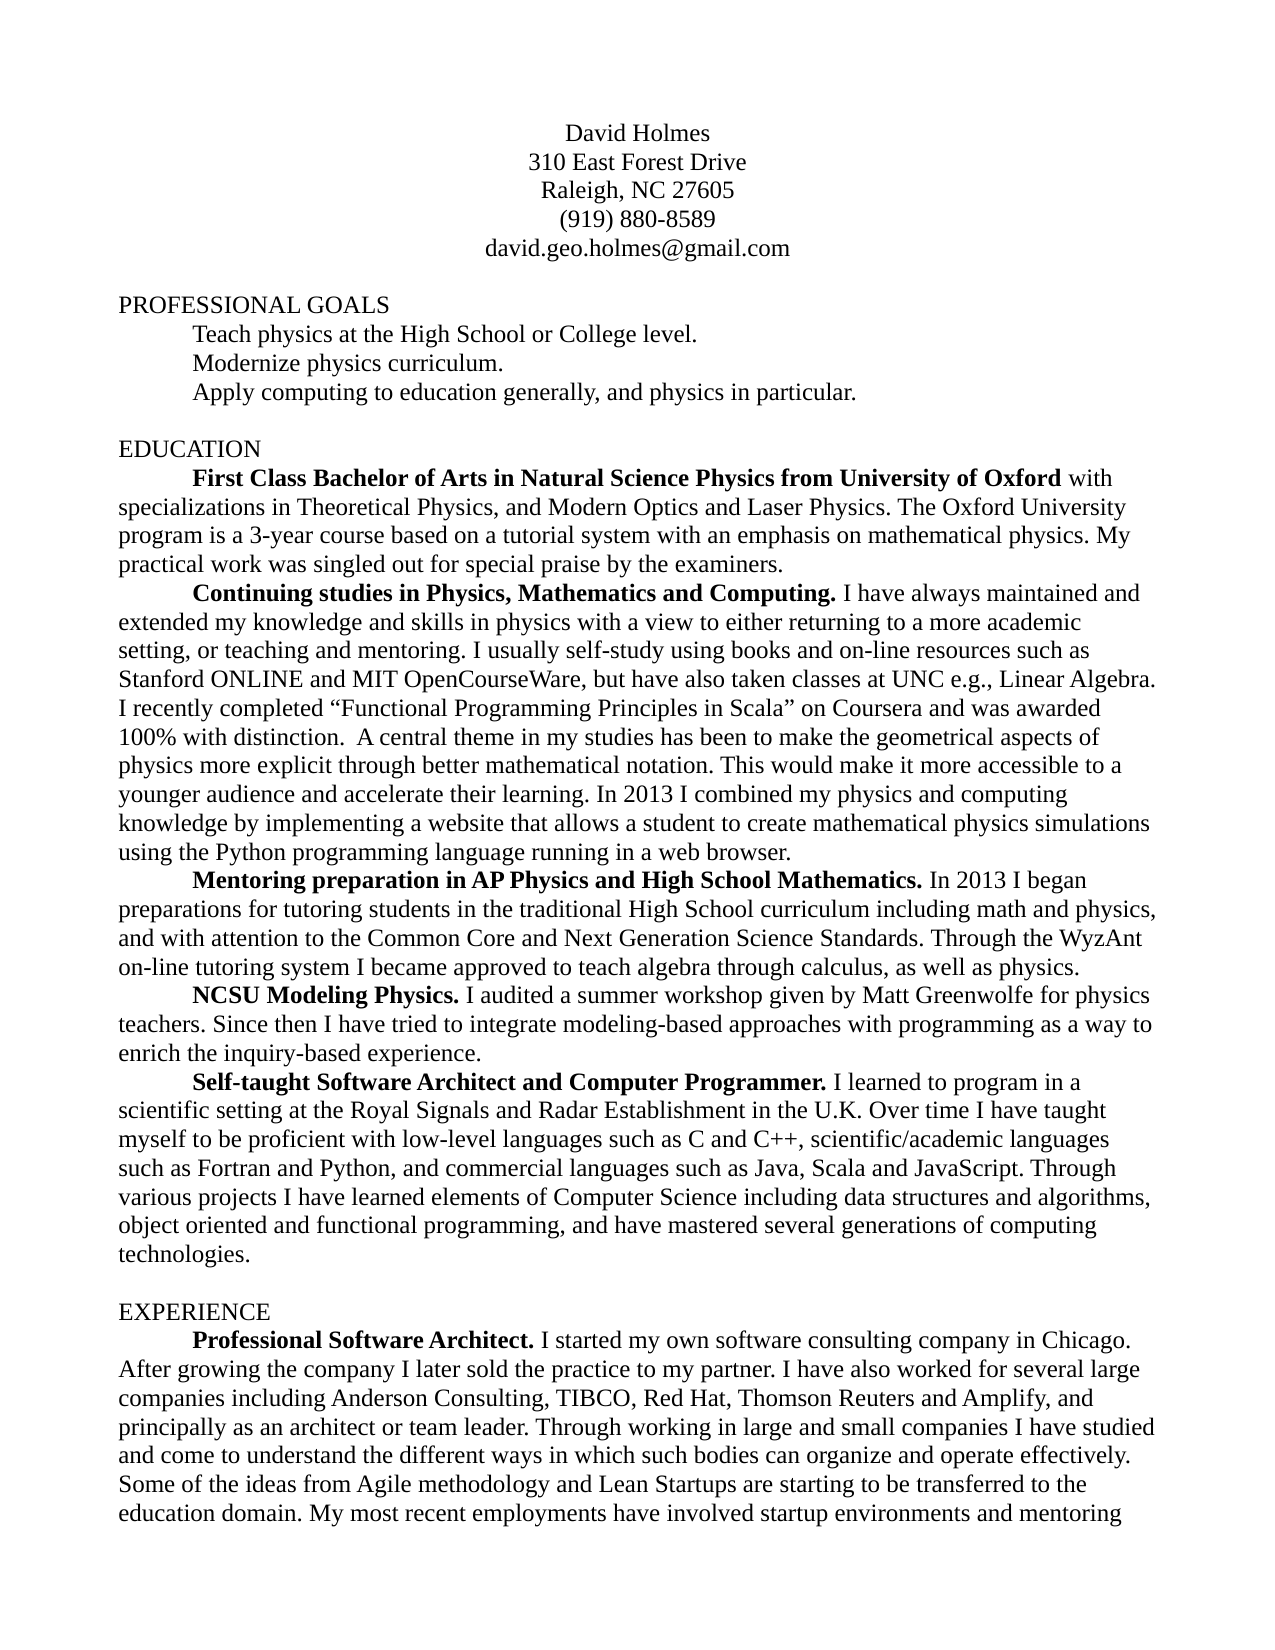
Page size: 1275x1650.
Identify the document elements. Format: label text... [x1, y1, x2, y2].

text 310 East Forest Drive [118, 147, 1157, 176]
text david.geo.holmes@gmail.com [118, 233, 1157, 262]
text EDUCATION [118, 434, 1157, 463]
text Continuing studies in Physics, Mathematics and Computing. I have always maintained and extended my knowledge and skills in physics with a view to either returning to a more academic setting, or teaching and mentoring. I usually self-study using books and on-line resources such as Stanford ONLINE and MIT OpenCourseWare, but have also taken classes at UNC e.g., Linear Algebra. I recently completed “Functional Programming Principles in Scala” on Coursera and was awarded 100% with distinction. A central theme in my studies has been to make the geometrical aspects of physics more explicit through better mathematical notation. This would make it more accessible to a younger audience and accelerate their learning. In 2013 I combined my physics and computing knowledge by implementing a website that allows a student to create mathematical physics simulations using the Python programming language running in a web browser. [118, 578, 1157, 866]
text David Holmes [118, 118, 1157, 147]
text First Class Bachelor of Arts in Natural Science Physics from University of Oxford with specializations in Theoretical Physics, and Modern Optics and Laser Physics. The Oxford University program is a 3-year course based on a tutorial system with an emphasis on mathematical physics. My practical work was singled out for special praise by the examiners. [118, 463, 1157, 578]
text Teach physics at the High School or College level. [118, 319, 1157, 348]
text Self-taught Software Architect and Computer Programmer. I learned to program in a scientific setting at the Royal Signals and Radar Establishment in the U.K. Over time I have taught myself to be proficient with low-level languages such as C and C++, scientific/academic languages such as Fortran and Python, and commercial languages such as Java, Scala and JavaScript. Through various projects I have learned elements of Computer Science including data structures and algorithms, object oriented and functional programming, and have mastered several generations of computing technologies. [118, 1067, 1157, 1268]
text (919) 880-8589 [118, 204, 1157, 233]
text Professional Software Architect. I started my own software consulting company in Chicago. After growing the company I later sold the practice to my partner. I have also worked for several large companies including Anderson Consulting, TIBCO, Red Hat, Thomson Reuters and Amplify, and principally as an architect or team leader. Through working in large and small companies I have studied and come to understand the different ways in which such bodies can organize and operate effectively. Some of the ideas from Agile methodology and Lean Startups are starting to be transferred to the education domain. My most recent employments have involved startup environments and mentoring [118, 1326, 1157, 1527]
text EXPERIENCE [118, 1297, 1157, 1326]
text Raleigh, NC 27605 [118, 176, 1157, 204]
text Mentoring preparation in AP Physics and High School Mathematics. In 2013 I began preparations for tutoring students in the traditional High School curriculum including math and physics, and with attention to the Common Core and Next Generation Science Standards. Through the WyzAnt on-line tutoring system I became approved to teach algebra through calculus, as well as physics. [118, 866, 1157, 981]
text NCSU Modeling Physics. I audited a summer workshop given by Matt Greenwolfe for physics teachers. Since then I have tried to integrate modeling-based approaches with programming as a way to enrich the inquiry-based experience. [118, 981, 1157, 1067]
text Modernize physics curriculum. [118, 348, 1157, 377]
text Apply computing to education generally, and physics in particular. [118, 377, 1157, 406]
text PROFESSIONAL GOALS [118, 291, 1157, 319]
